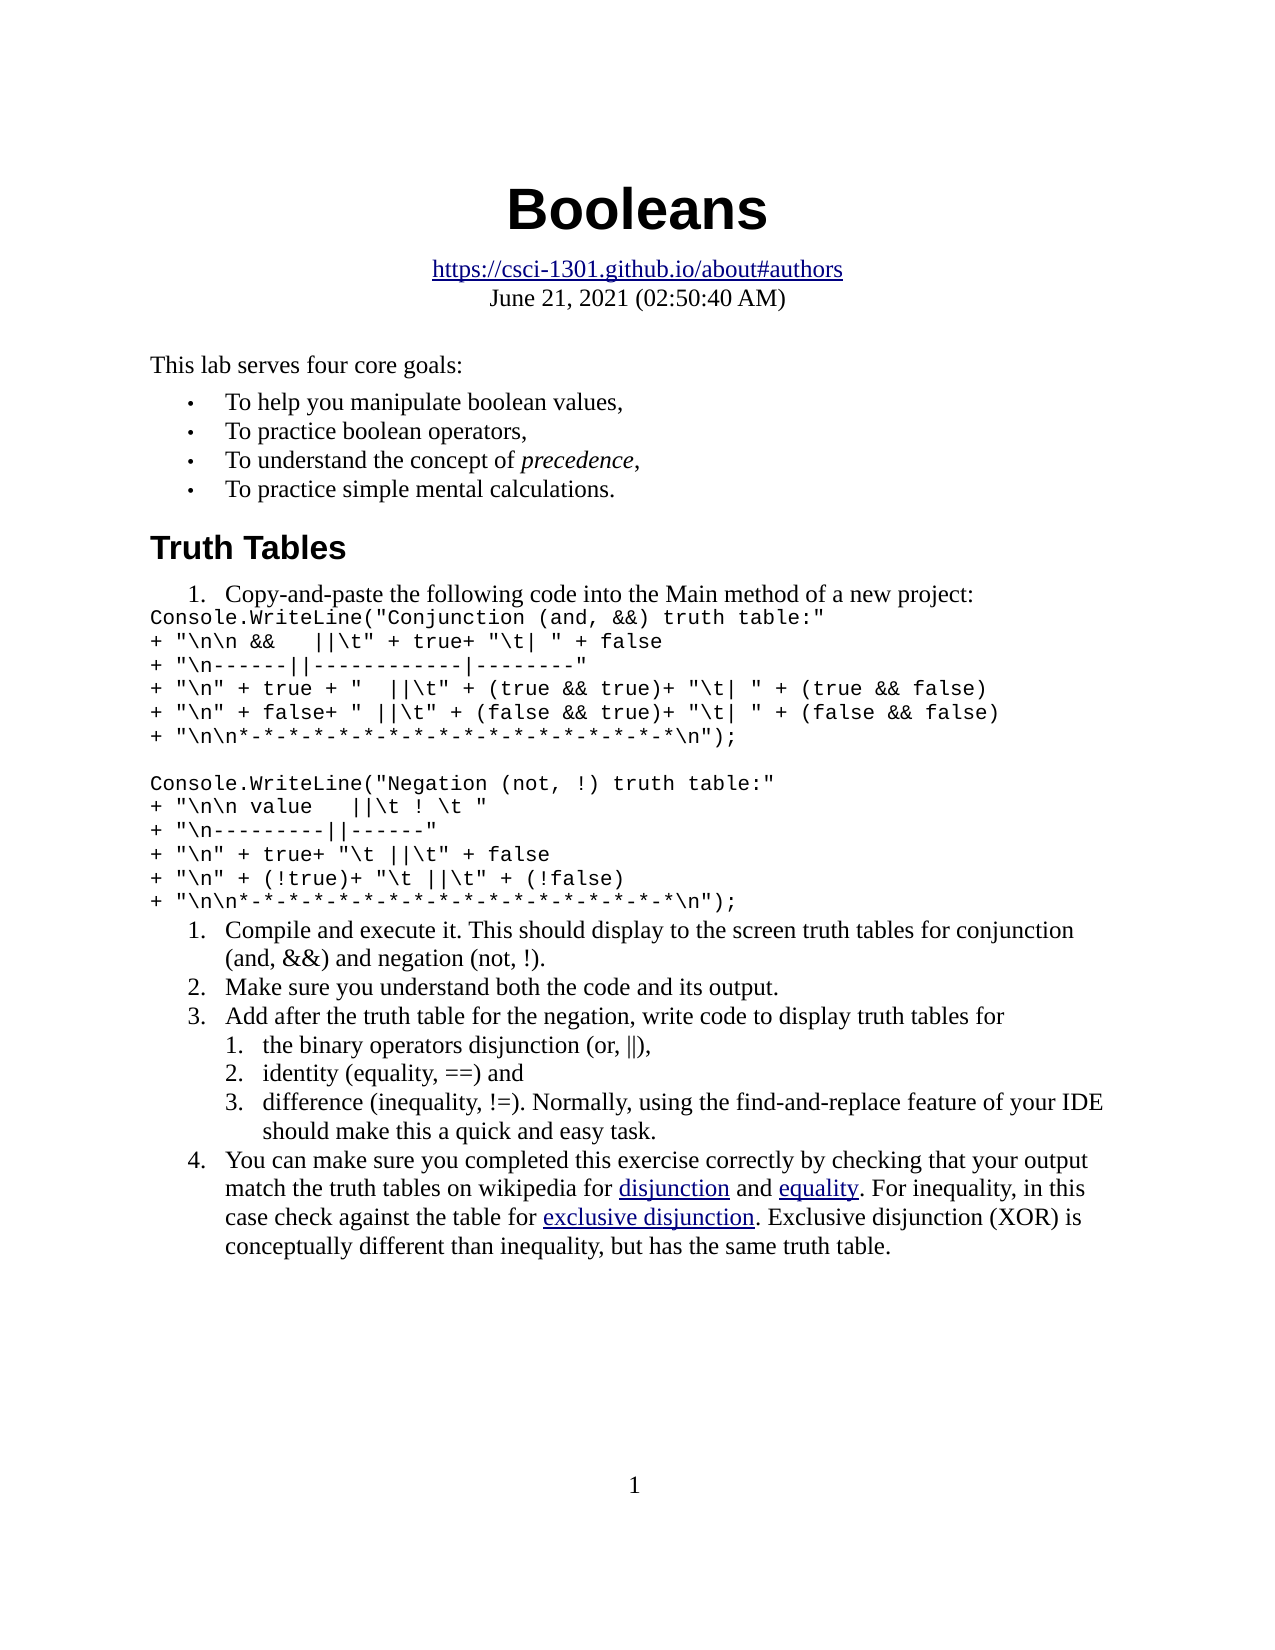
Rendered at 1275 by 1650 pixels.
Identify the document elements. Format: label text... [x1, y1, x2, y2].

text https://csci-1301.github.io/about#authors [150, 254, 1125, 283]
list Add after the truth table for the negation, write code to display truth tables for [187, 1001, 1125, 1030]
list Copy-and-paste the following code into the Main method of a new project: [187, 579, 1125, 607]
text June 21, 2021 (02:50:40 AM) [150, 283, 1125, 312]
list difference (inequality, !=). Normally, using the find-and-replace feature of your IDE should make this a quick and easy task. [225, 1087, 1125, 1145]
text + "\n" + true + " ||\t" + (true && true)+ "\t| " + (true && false) [150, 678, 1125, 702]
text + "\n---------||------" [150, 820, 1125, 844]
list the binary operators disjunction (or, ||), [225, 1030, 1125, 1058]
text + "\n\n && ||\t" + true+ "\t| " + false [150, 631, 1125, 655]
text Console.WriteLine("Negation (not, !) truth table:" [150, 773, 1125, 797]
list Make sure you understand both the code and its output. [187, 972, 1125, 1001]
text + "\n\n*-*-*-*-*-*-*-*-*-*-*-*-*-*-*-*-*-*\n"); [150, 891, 1125, 915]
list To practice simple mental calculations. [187, 474, 1125, 502]
text + "\n" + (!true)+ "\t ||\t" + (!false) [150, 867, 1125, 891]
list Compile and execute it. This should display to the screen truth tables for conjunction (and, &&) and negation (not, !). [187, 915, 1125, 972]
list You can make sure you completed this exercise correctly by checking that your output match the truth tables on wikipedia for disjunction and equality. For inequality, in this case check against the table for exclusive disjunction. Exclusive disjunction (XOR) is conceptually different than inequality, but has the same truth table. [187, 1145, 1125, 1260]
text Console.WriteLine("Conjunction (and, &&) truth table:" [150, 607, 1125, 631]
text + "\n\n value ||\t ! \t " [150, 797, 1125, 820]
text + "\n" + false+ " ||\t" + (false && true)+ "\t| " + (false && false) [150, 702, 1125, 726]
text This lab serves four core goals: [150, 350, 1125, 378]
text + "\n------||------------|--------" [150, 655, 1125, 678]
list identity (equality, ==) and [225, 1058, 1125, 1087]
text + "\n\n*-*-*-*-*-*-*-*-*-*-*-*-*-*-*-*-*-*\n"); [150, 726, 1125, 749]
subtitle Truth Tables [150, 527, 1125, 566]
list To practice boolean operators, [187, 416, 1125, 445]
list To understand the concept of precedence, [187, 445, 1125, 474]
text + "\n" + true+ "\t ||\t" + false [150, 844, 1125, 867]
list To help you manipulate boolean values, [187, 387, 1125, 416]
title Booleans [150, 175, 1125, 242]
